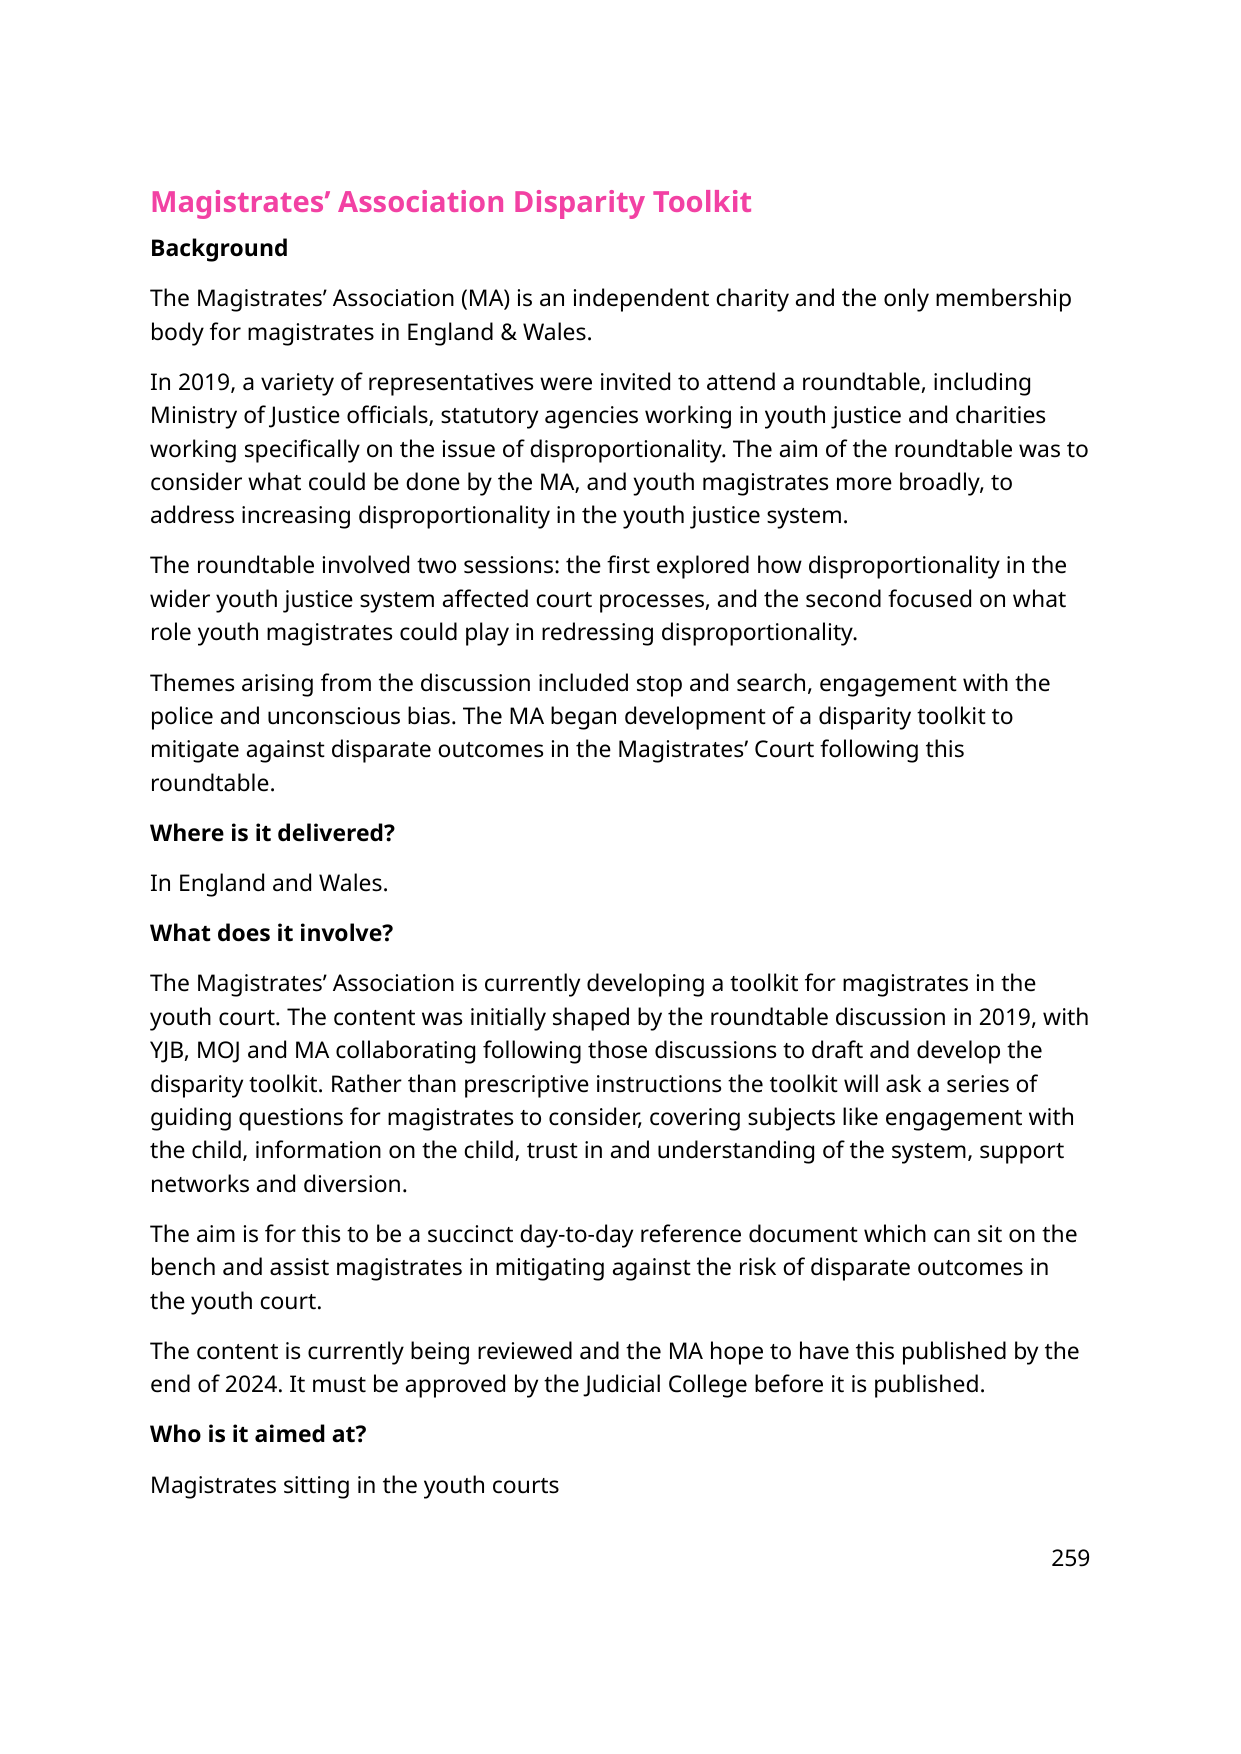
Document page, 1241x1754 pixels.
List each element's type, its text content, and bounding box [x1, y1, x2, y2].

text The Magistrates’ Association is currently developing a toolkit for magistrates in the youth court. The content was initially shaped by the roundtable discussion in 2019, with YJB, MOJ and MA collaborating following those discussions to draft and develop the disparity toolkit. Rather than prescriptive instructions the toolkit will ask a series of guiding questions for magistrates to consider, covering subjects like engagement with the child, information on the child, trust in and understanding of the system, support networks and diversion. [150, 967, 1090, 1199]
text Themes arising from the discussion included stop and search, engagement with the police and unconscious bias. The MA began development of a disparity toolkit to mitigate against disparate outcomes in the Magistrates’ Court following this roundtable. [150, 666, 1090, 798]
text In 2019, a variety of representatives were invited to attend a roundtable, including Ministry of Justice officials, statutory agencies working in youth justice and charities working specifically on the issue of disproportionality. The aim of the roundtable was to consider what could be done by the MA, and youth magistrates more broadly, to address increasing disproportionality in the youth justice system. [150, 366, 1090, 531]
text The roundtable involved two sessions: the first explored how disproportionality in the wider youth justice system affected court processes, and the second focused on what role youth magistrates could play in redressing disproportionality. [150, 549, 1090, 648]
text Magistrates sitting in the youth courts [150, 1468, 1090, 1500]
text Who is it aimed at? [150, 1418, 1090, 1450]
text The aim is for this to be a succinct day-to-day reference document which can sit on the bench and assist magistrates in mitigating against the risk of disparate outcomes in the youth court. [150, 1218, 1090, 1316]
text The content is currently being reviewed and the MA hope to have this published by the end of 2024. It must be approved by the Judicial College before it is published. [150, 1335, 1090, 1399]
text In England and Wales. [150, 867, 1090, 898]
text Background [150, 232, 1090, 263]
text The Magistrates’ Association (MA) is an independent charity and the only membership body for magistrates in England & Wales. [150, 282, 1090, 347]
text Where is it delivered? [150, 817, 1090, 848]
text What does it involve? [150, 917, 1090, 948]
subtitle Magistrates’ Association Disparity Toolkit [150, 181, 1090, 221]
